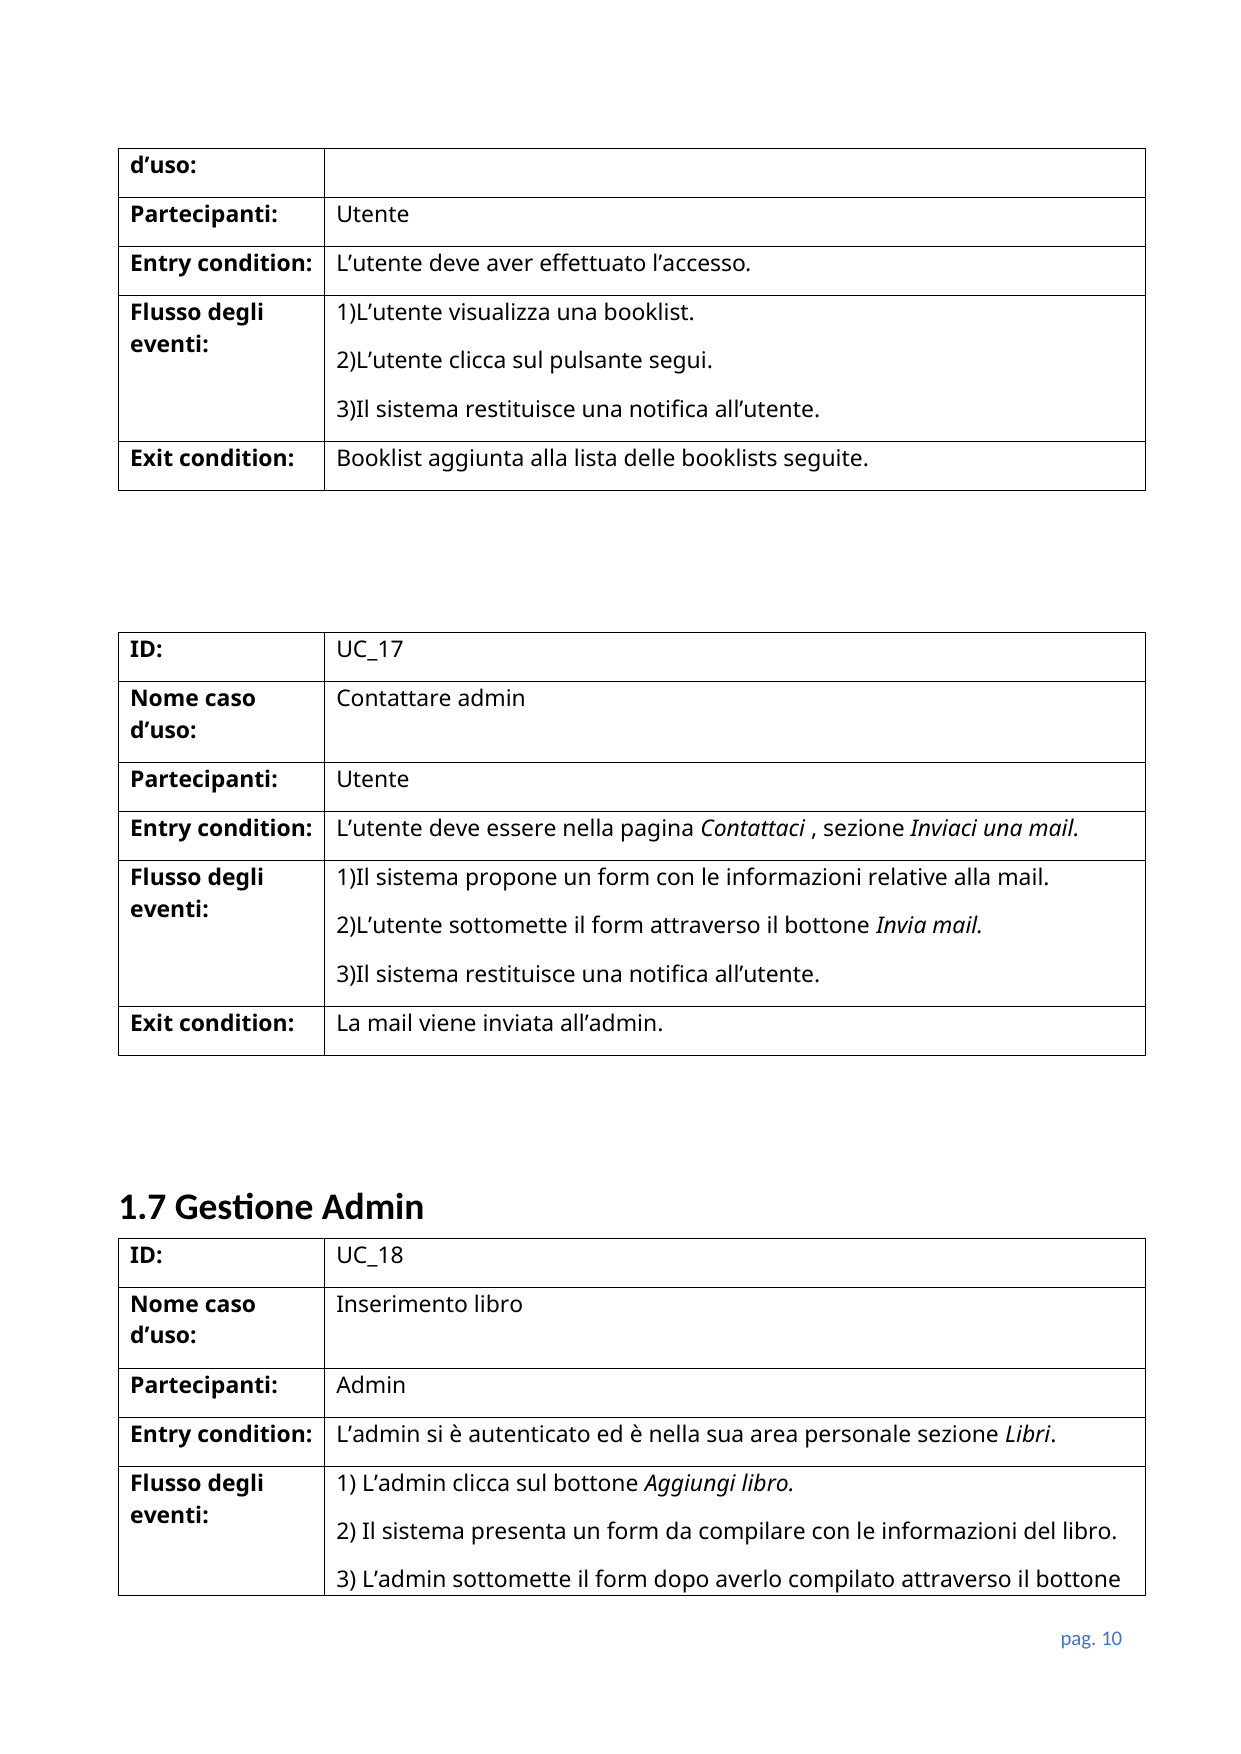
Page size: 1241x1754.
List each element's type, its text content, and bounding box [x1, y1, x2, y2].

table_cell 1)Il sistema propone un form con le informazioni relative alla mail. 2)L’utente sottomette il form attraverso il bottone Invia mail. 3)Il sistema restituisce una notifica all’utente. [325, 861, 1145, 1006]
table_cell L’admin si è autenticato ed è nella sua area personale sezione Libri. [325, 1418, 1145, 1466]
table_header UC_18 [325, 1239, 1145, 1287]
table_cell Exit condition: [119, 442, 324, 490]
table_cell Utente [325, 763, 1145, 811]
table_cell Nome caso d’uso: [119, 1288, 324, 1368]
table_header UC_17 [325, 633, 1145, 681]
table_cell L’utente deve essere nella pagina Contattaci , sezione Inviaci una mail. [325, 812, 1145, 860]
table_header ID: [119, 1239, 324, 1287]
table_cell Entry condition: [119, 247, 324, 295]
table_cell d’uso: [119, 149, 324, 197]
table_cell Contattare admin [325, 682, 1145, 762]
subtitle 1.7 Gestione Admin [118, 1183, 1122, 1229]
table_cell Utente [325, 198, 1145, 246]
table_header ID: [119, 633, 324, 681]
table_cell Flusso degli eventi: [119, 861, 324, 1006]
table_cell Entry condition: [119, 1418, 324, 1466]
table_cell Exit condition: [119, 1007, 324, 1055]
table_cell Flusso degli eventi: [119, 296, 324, 441]
table_cell 1) L’admin clicca sul bottone Aggiungi libro. 2) Il sistema presenta un form da compilare con le informazioni del libro. 3) L’admin sottomette il form dopo averlo compilato attraverso il bottone [325, 1467, 1145, 1595]
table_cell 1)L’utente visualizza una booklist. 2)L’utente clicca sul pulsante segui. 3)Il sistema restituisce una notifica all’utente. [325, 296, 1145, 441]
table_cell Inserimento libro [325, 1288, 1145, 1368]
table_cell Partecipanti: [119, 198, 324, 246]
table_cell Flusso degli eventi: [119, 1467, 324, 1595]
table_cell Admin [325, 1369, 1145, 1417]
table_cell Partecipanti: [119, 1369, 324, 1417]
table_cell Nome caso d’uso: [119, 682, 324, 762]
table_cell Entry condition: [119, 812, 324, 860]
table_cell [325, 149, 1145, 197]
table_cell La mail viene inviata all’admin. [325, 1007, 1145, 1055]
table_cell L’utente deve aver effettuato l’accesso. [325, 247, 1145, 295]
table_cell Booklist aggiunta alla lista delle booklists seguite. [325, 442, 1145, 490]
table_cell Partecipanti: [119, 763, 324, 811]
